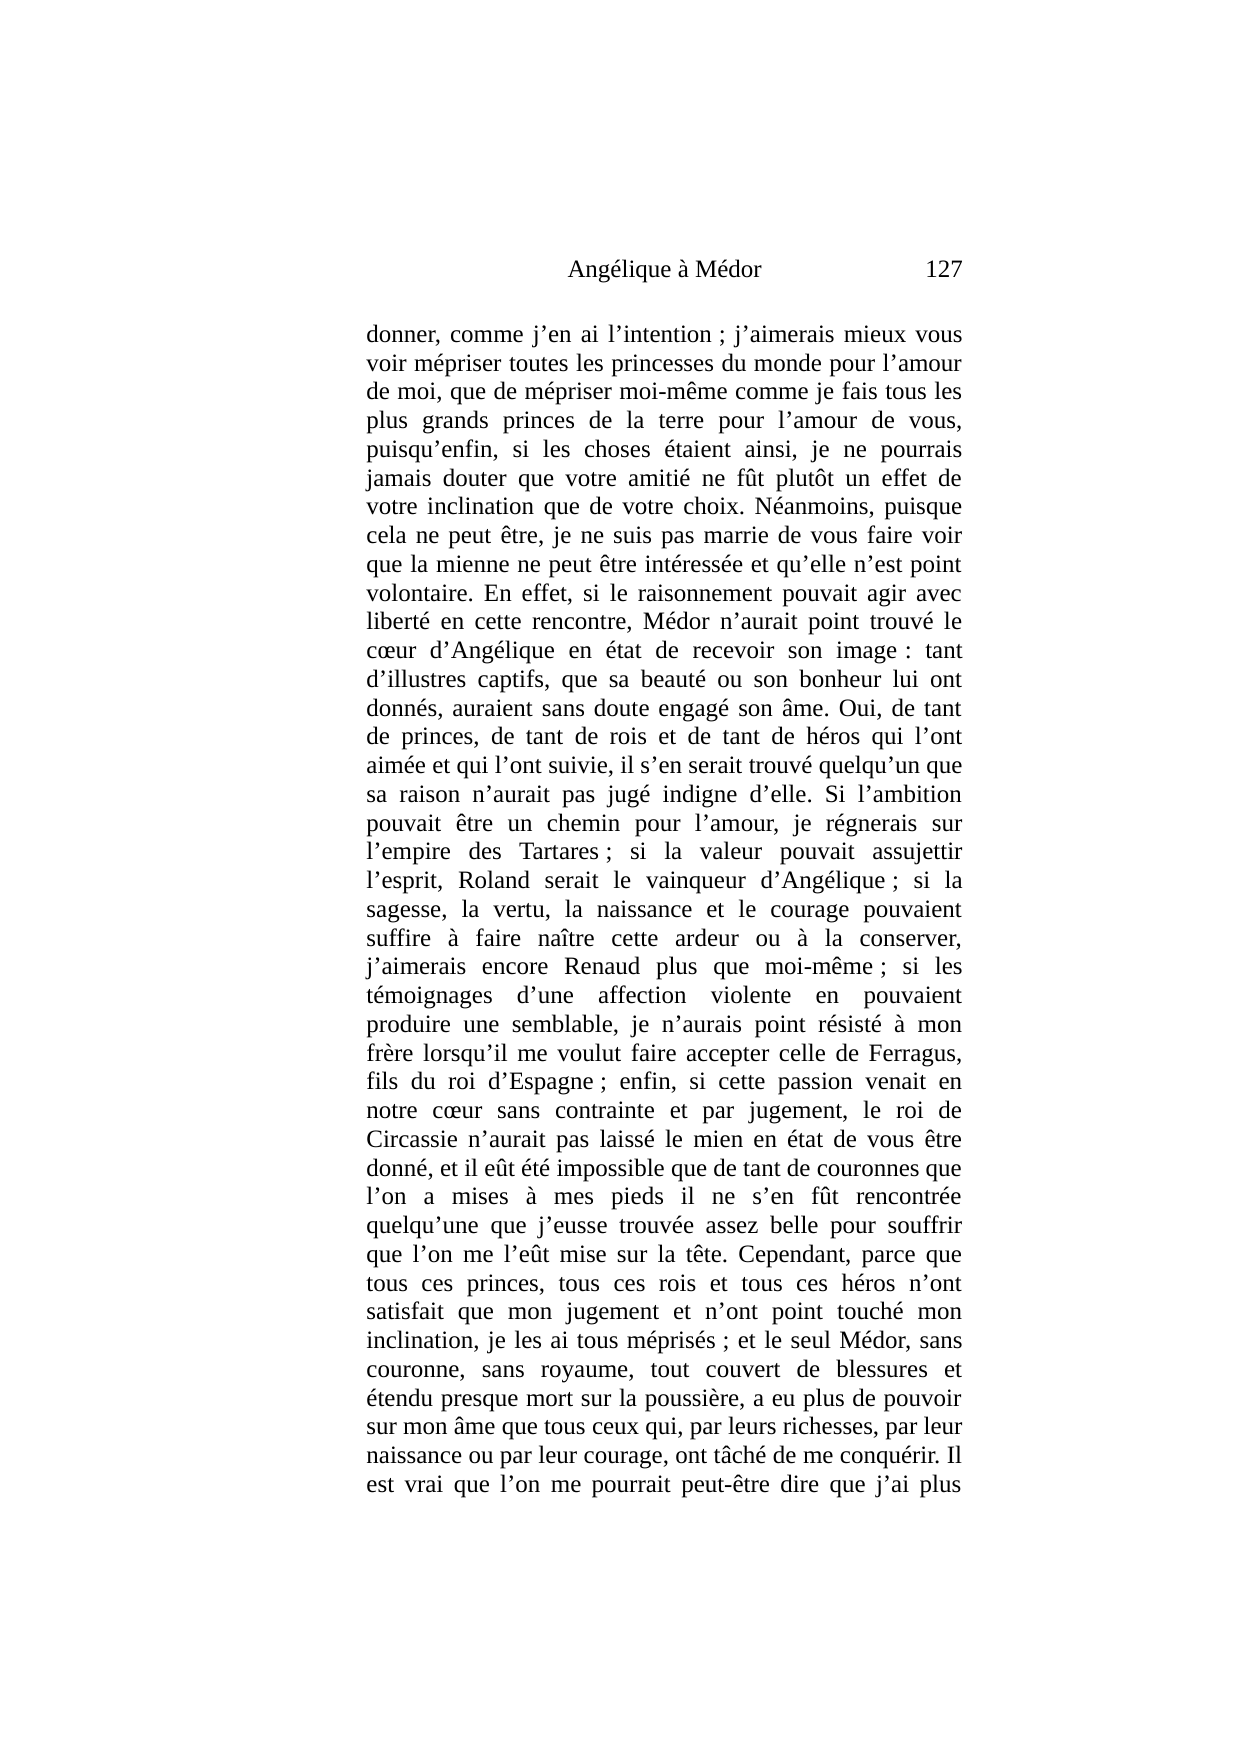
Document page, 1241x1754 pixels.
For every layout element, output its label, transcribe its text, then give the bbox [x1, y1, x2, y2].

text donner, comme j’en ai l’intention ; j’aimerais mieux vous voir mépriser toutes les princesses du monde pour l’amour de moi, que de mépriser moi-même comme je fais tous les plus grands princes de la terre pour l’amour de vous, puisqu’enfin, si les choses étaient ainsi, je ne pourrais jamais douter que votre amitié ne fût plutôt un effet de votre inclination que de votre choix. Néanmoins, puisque cela ne peut être, je ne suis pas marrie de vous faire voir que la mienne ne peut être intéressée et qu’elle n’est point volontaire. En effet, si le raisonnement pouvait agir avec liberté en cette rencontre, Médor n’aurait point trouvé le cœur d’Angélique en état de recevoir son image : tant d’illustres captifs, que sa beauté ou son bonheur lui ont donnés, auraient sans doute engagé son âme. Oui, de tant de princes, de tant de rois et de tant de héros qui l’ont aimée et qui l’ont suivie, il s’en serait trouvé quelqu’un que sa raison n’aurait pas jugé indigne d’elle. Si l’ambition pouvait être un chemin pour l’amour, je régnerais sur l’empire des Tartares ; si la valeur pouvait assujettir l’esprit, Roland serait le vainqueur d’Angélique ; si la sagesse, la vertu, la naissance et le courage pouvaient suffire à faire naître cette ardeur ou à la conserver, j’aimerais encore Renaud plus que moi-même ; si les témoignages d’une affection violente en pouvaient produire une semblable, je n’aurais point résisté à mon frère lorsqu’il me voulut faire accepter celle de Ferragus, fils du roi d’Espagne ; enfin, si cette passion venait en notre cœur sans contrainte et par jugement, le roi de Circassie n’aurait pas laissé le mien en état de vous être donné, et il eût été impossible que de tant de couronnes que l’on a mises à mes pieds il ne s’en fût rencontrée quelqu’une que j’eusse trouvée assez belle pour souffrir que l’on me l’eût mise sur la tête. Cependant, parce que tous ces princes, tous ces rois et tous ces héros n’ont satisfait que mon jugement et n’ont point touché mon inclination, je les ai tous méprisés ; et le seul Médor, sans couronne, sans royaume, tout couvert de blessures et étendu presque mort sur la poussière, a eu plus de pouvoir sur mon âme que tous ceux qui, par leurs richesses, par leur naissance ou par leur courage, ont tâché de me conquérir. Il est vrai que l’on me pourrait peut-être dire que j’ai plus [366, 319, 963, 1498]
